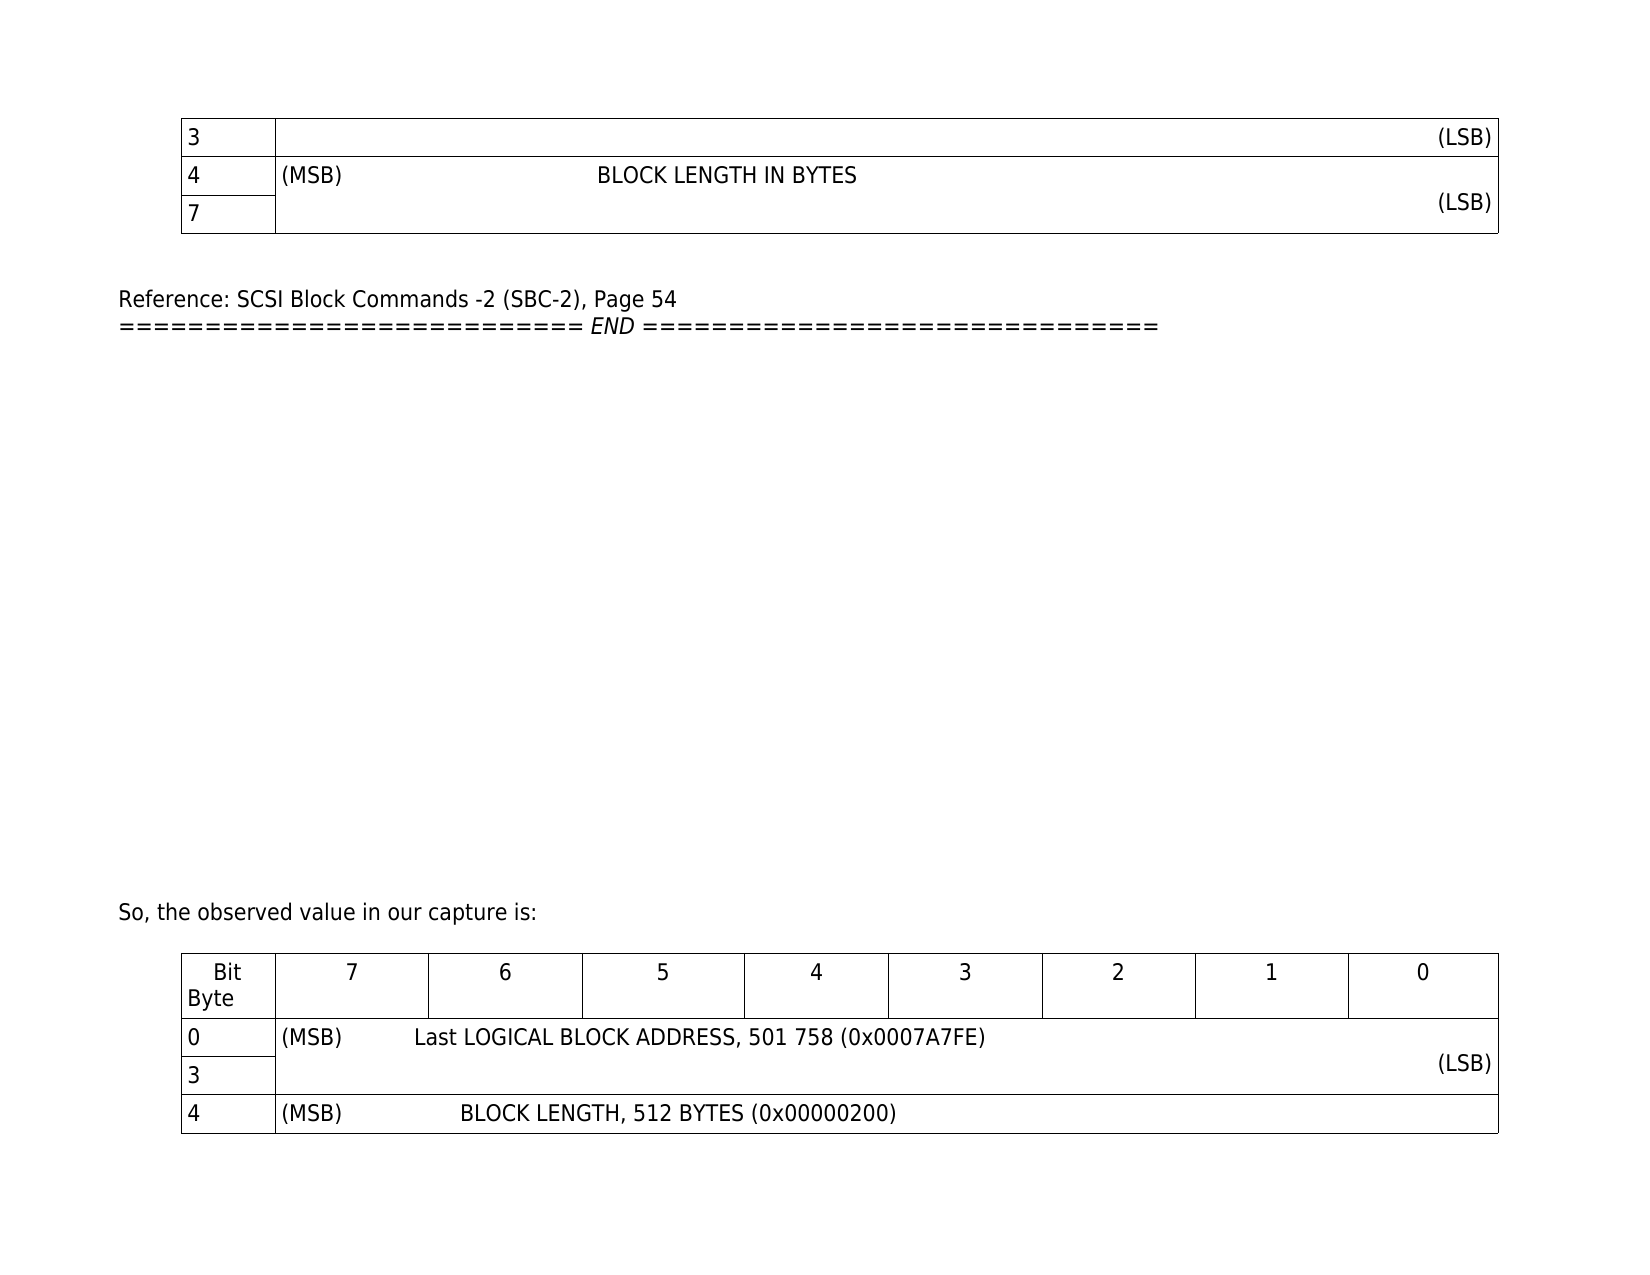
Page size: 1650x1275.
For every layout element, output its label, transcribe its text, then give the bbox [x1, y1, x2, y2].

table_header 6 [429, 954, 582, 1018]
table_header 4 [182, 1095, 275, 1132]
table_cell (MSB) BLOCK LENGTH, 512 BYTES (0x00000200) [276, 1095, 1498, 1132]
table_cell (MSB) Last LOGICAL BLOCK ADDRESS, 501 758 (0x0007A7FE) (LSB) [276, 1019, 1498, 1094]
table_header 7 [276, 954, 428, 1018]
table_header 5 [583, 954, 744, 1018]
table_cell 7 [182, 196, 275, 233]
table_header 3 [889, 954, 1042, 1018]
text =========================== END ============================== [118, 313, 1532, 339]
text So, the observed value in our capture is: [118, 899, 1532, 926]
table_cell (LSB) [276, 119, 1498, 156]
text Reference: SCSI Block Commands -2 (SBC-2), Page 54 [118, 286, 1532, 313]
table_cell (MSB) BLOCK LENGTH IN BYTES (LSB) [276, 157, 1498, 233]
table_cell 3 [182, 119, 275, 156]
table_header 1 [1196, 954, 1348, 1018]
table_header 0 [1349, 954, 1498, 1018]
table_header 4 [745, 954, 888, 1018]
table_header 2 [1043, 954, 1195, 1018]
table_header 0 [182, 1019, 275, 1056]
table_cell 3 [182, 1057, 275, 1094]
table_header 4 [182, 157, 275, 194]
table_header Bit Byte [182, 954, 275, 1018]
